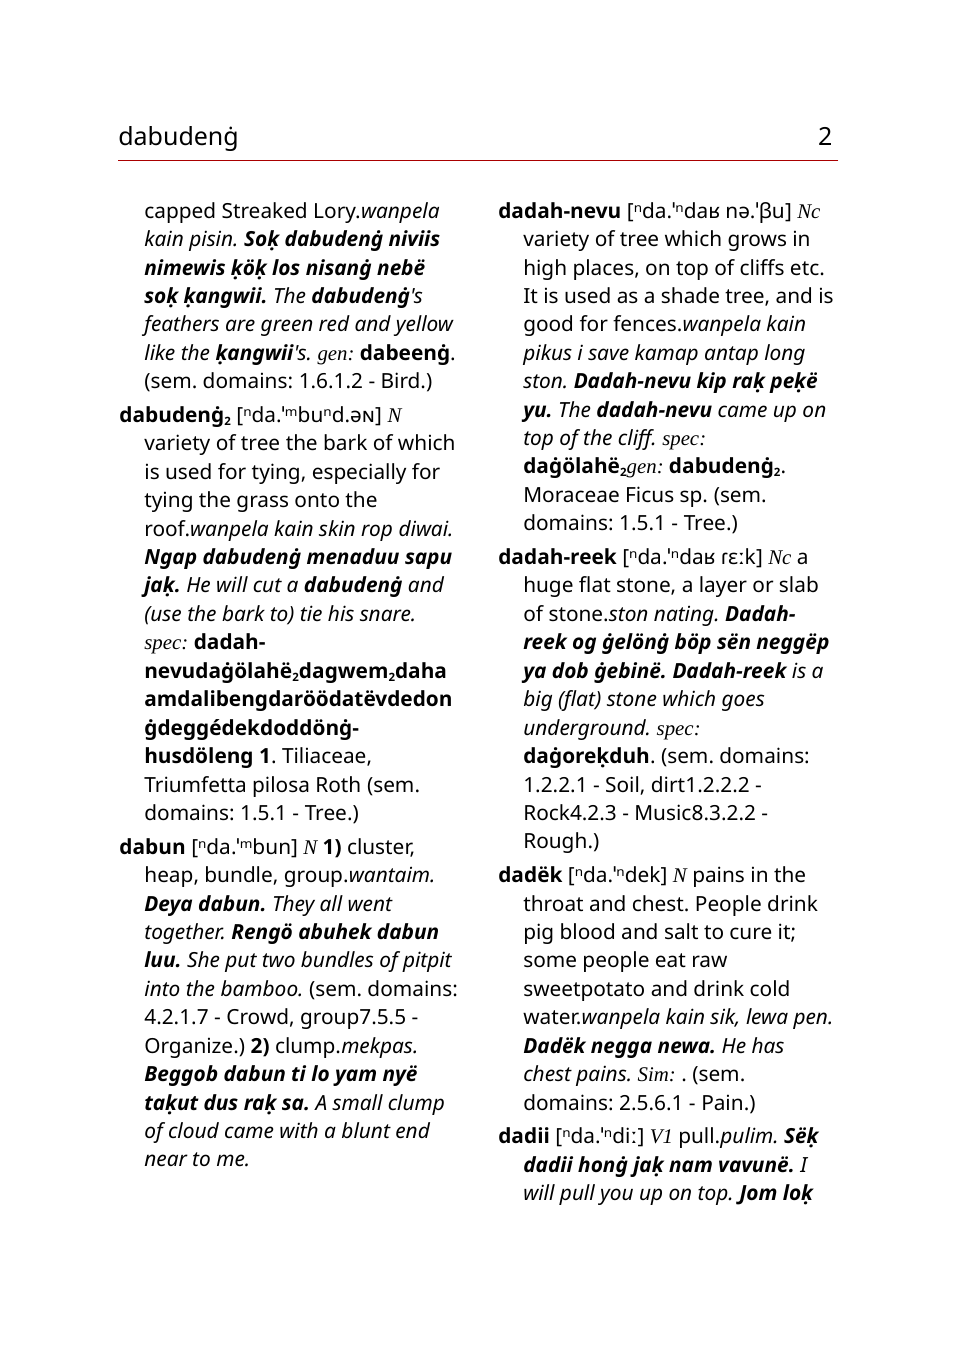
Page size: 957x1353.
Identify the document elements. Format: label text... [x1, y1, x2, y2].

text dadii [ⁿda.ˈⁿdiː] V1 pull.pulim. Sëḳ dadii honġ jaḳ nam vavunë. I will pull you up on top. Jom loḳ [498, 1118, 837, 1211]
text dabun [ⁿda.ˈᵐbun] N 1) cluster, heap, bundle, group.wantaim. Deya dabun. They all went together. Rengö abuhek dabun luu. She put two bundles of pitpit into the bamboo. (sem. domains: 4.2.1.7 - Crowd, group7.5.5 - Organize.) 2) clump.mekpas. Beggob dabun ti lo yam nyë taḳut dus raḳ sa. A small clump of cloud came with a blunt end near to me. [119, 829, 458, 1177]
text dadëk [ⁿda.ˈⁿdek] N pains in the throat and chest. People drink pig blood and salt to cure it; some people eat raw sweetpotato and drink cold water.wanpela kain sik, lewa pen. Dadëk negga newa. He has chest pains. Sim: . (sem. domains: 2.5.6.1 - Pain.) [498, 857, 837, 1118]
text dadah-nevu [ⁿda.ˈⁿdaʁ nə.ˈβu] Nc variety of tree which grows in high places, on top of cliffs etc. It is used as a shade tree, and is good for fences.wanpela kain pikus i save kamap antap long ston. Dadah-nevu kip raḳ peḳë yu. The dadah-nevu came up on top of the cliff. spec: daġölahë2gen: dabudenġ2. Moraceae Ficus sp. (sem. domains: 1.5.1 - Tree.) [498, 194, 837, 539]
text dadah-reek [ⁿda.ˈⁿdaʁ ɾɛːk] Nc a huge flat stone, a layer or slab of stone.ston nating. Dadah-reek og ġelönġ böp sën neggëp ya dob ġebinë. Dadah-reek is a big (flat) stone which goes underground. spec: daġoreḳduh. (sem. domains: 1.2.2.1 - Soil, dirt1.2.2.2 - Rock4.2.3 - Music8.3.2.2 - Rough.) [498, 539, 837, 857]
text capped Streaked Lory.wanpela kain pisin. Soḳ dabudenġ niviis nimewis ḳöḳ los nisanġ nebë soḳ ḳangwii. The dabudenġ's feathers are green red and yellow like the ḳangwii's. gen: dabeenġ. (sem. domains: 1.6.1.2 - Bird.) [119, 194, 458, 397]
text dabudenġ2 [ⁿda.ˈᵐbuⁿd.əɴ] N variety of tree the bark of which is used for tying, especially for tying the grass onto the roof.wanpela kain skin rop diwai. Ngap dabudenġ menaduu sapu jaḳ. He will cut a dabudenġ and (use the bark to) tie his snare. spec: dadah-nevudaġölahë2dagwem2dahaamdalibengdaröödatëvdedonġdeggédekdoddönġ-husdöleng 1. Tiliaceae, Triumfetta pilosa Roth (sem. domains: 1.5.1 - Tree.) [119, 397, 458, 829]
